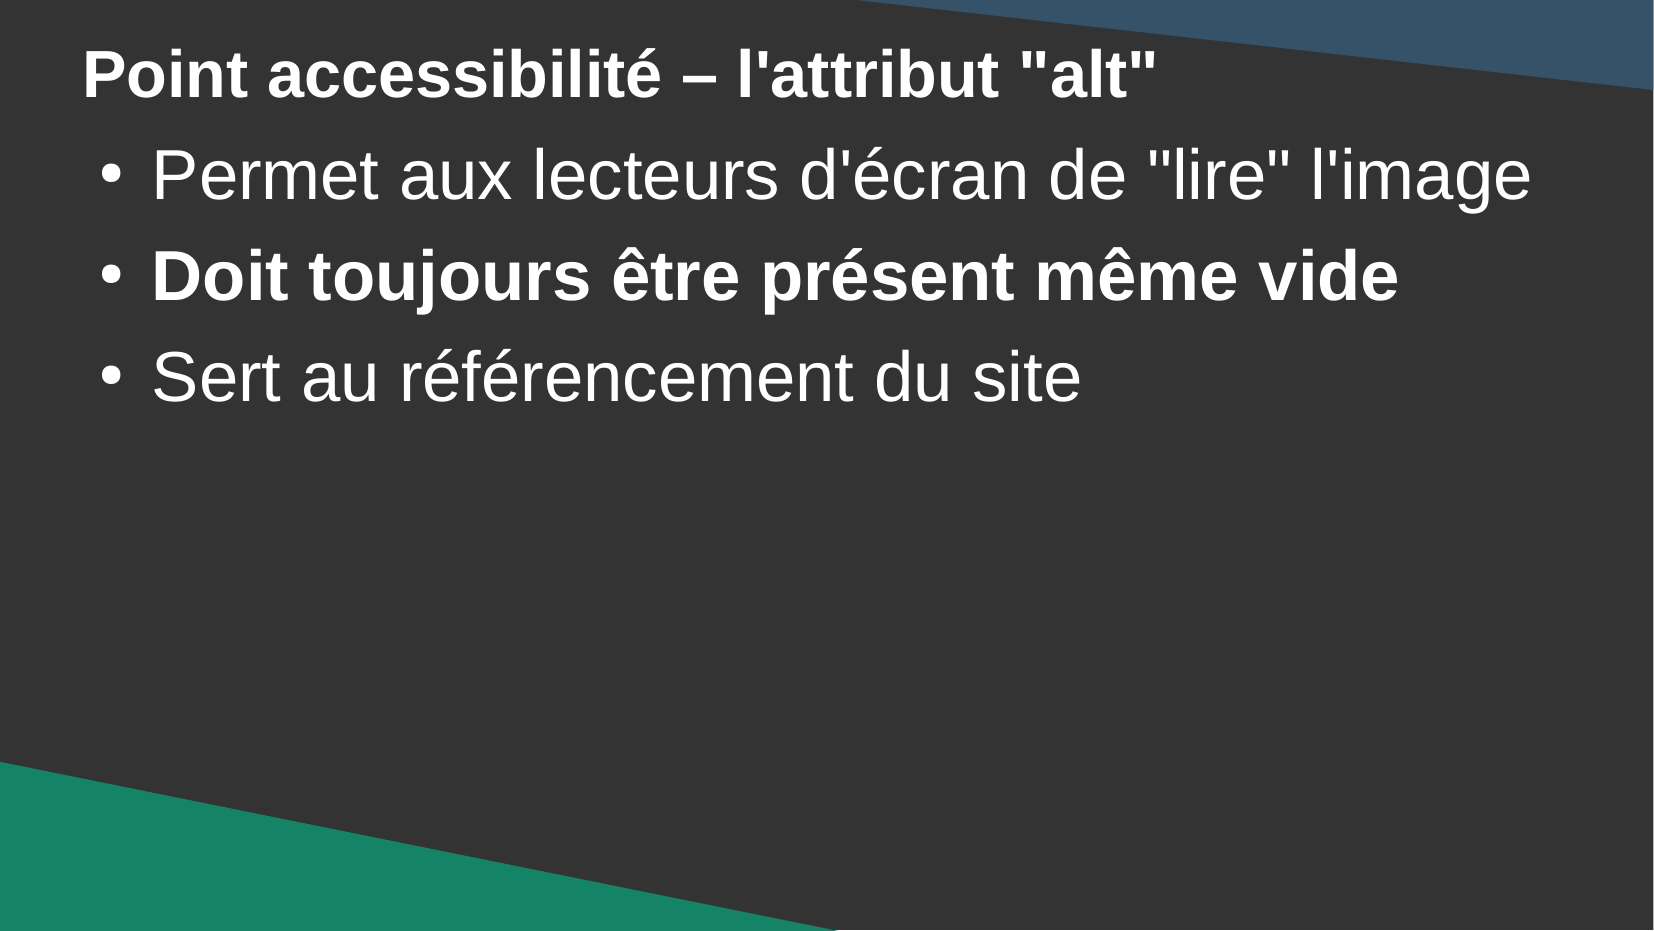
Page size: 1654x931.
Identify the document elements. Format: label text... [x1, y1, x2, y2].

title Point accessibilité – l'attribut "alt" [82, 37, 1571, 122]
list Permet aux lecteurs d'écran de "lire" l'image Doit toujours être présent même vide Sert au référencement du site [80, 135, 1605, 780]
text_box [0, 761, 839, 931]
text_box [856, 0, 1654, 91]
